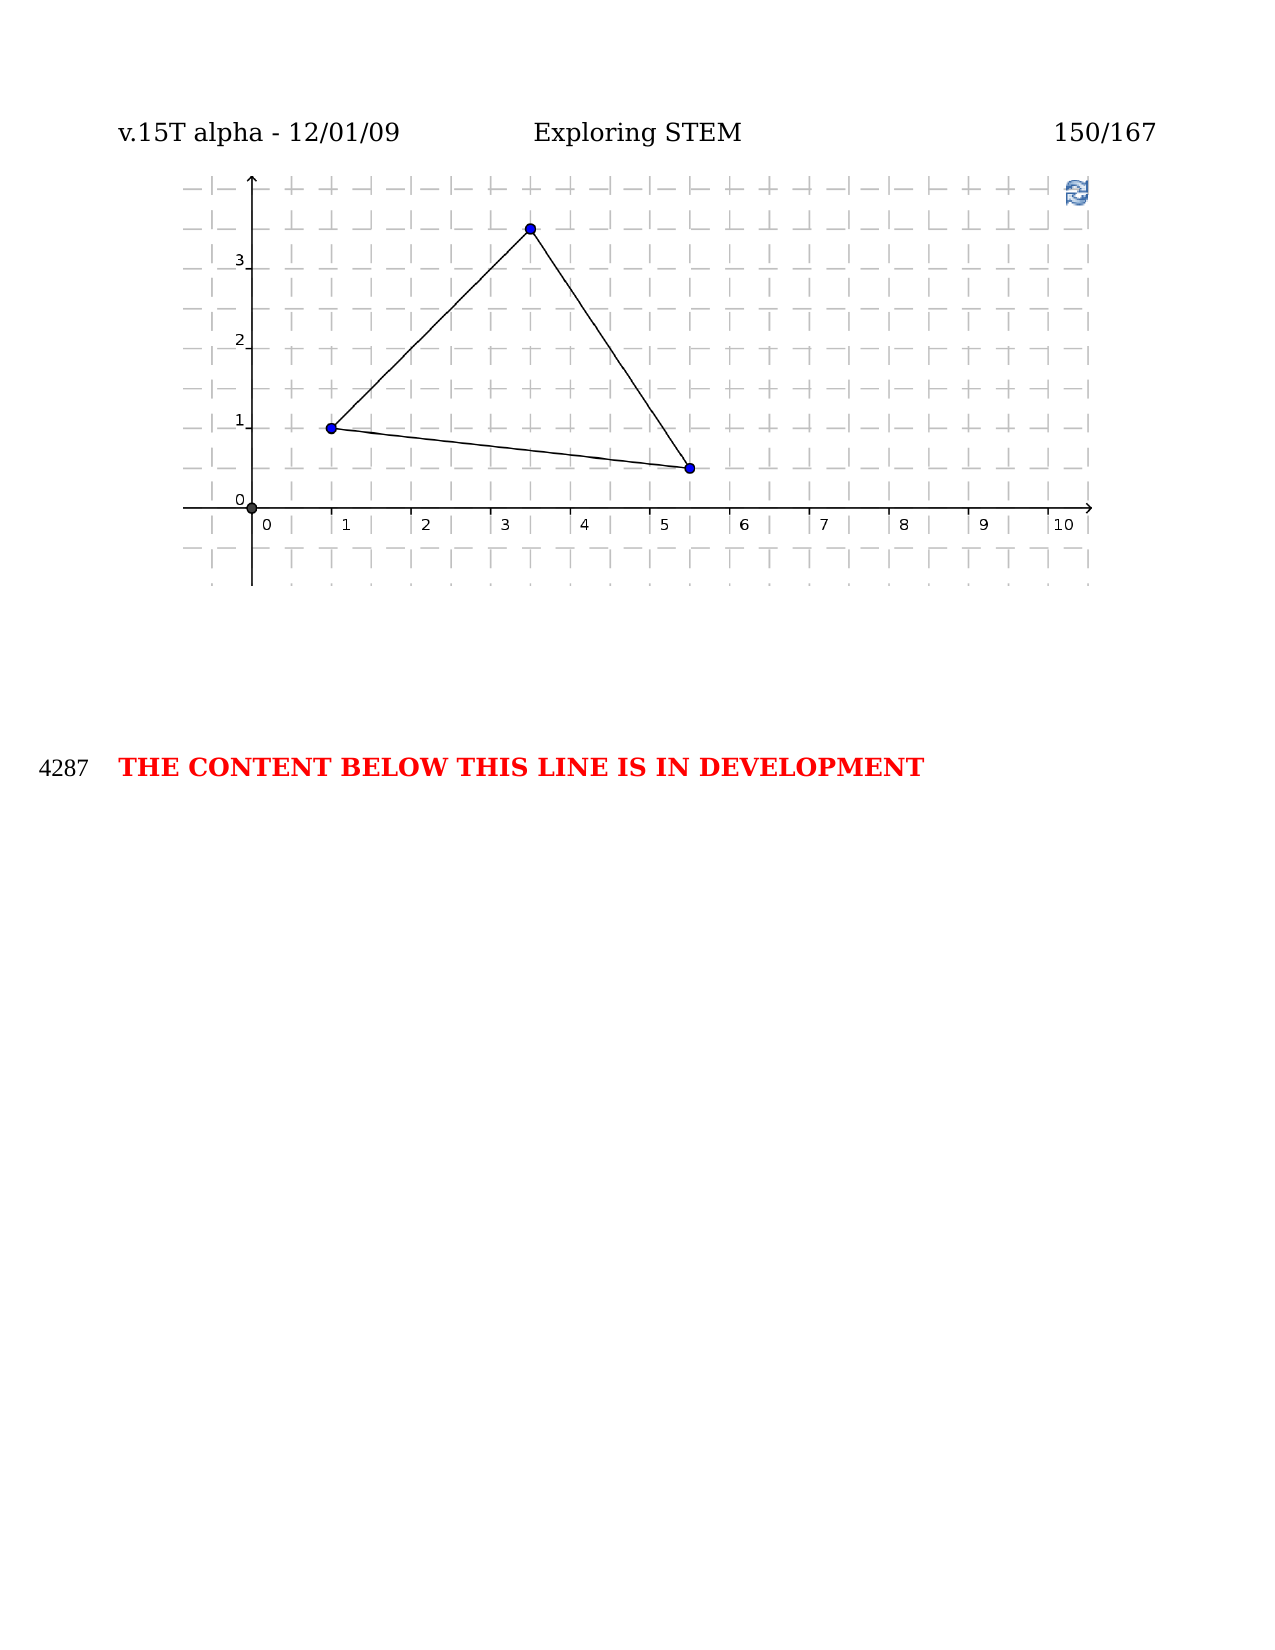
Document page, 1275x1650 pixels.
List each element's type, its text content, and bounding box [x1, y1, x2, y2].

picture [183, 176, 1092, 586]
text THE CONTENT BELOW THIS LINE IS IN DEVELOPMENT [118, 753, 1157, 783]
